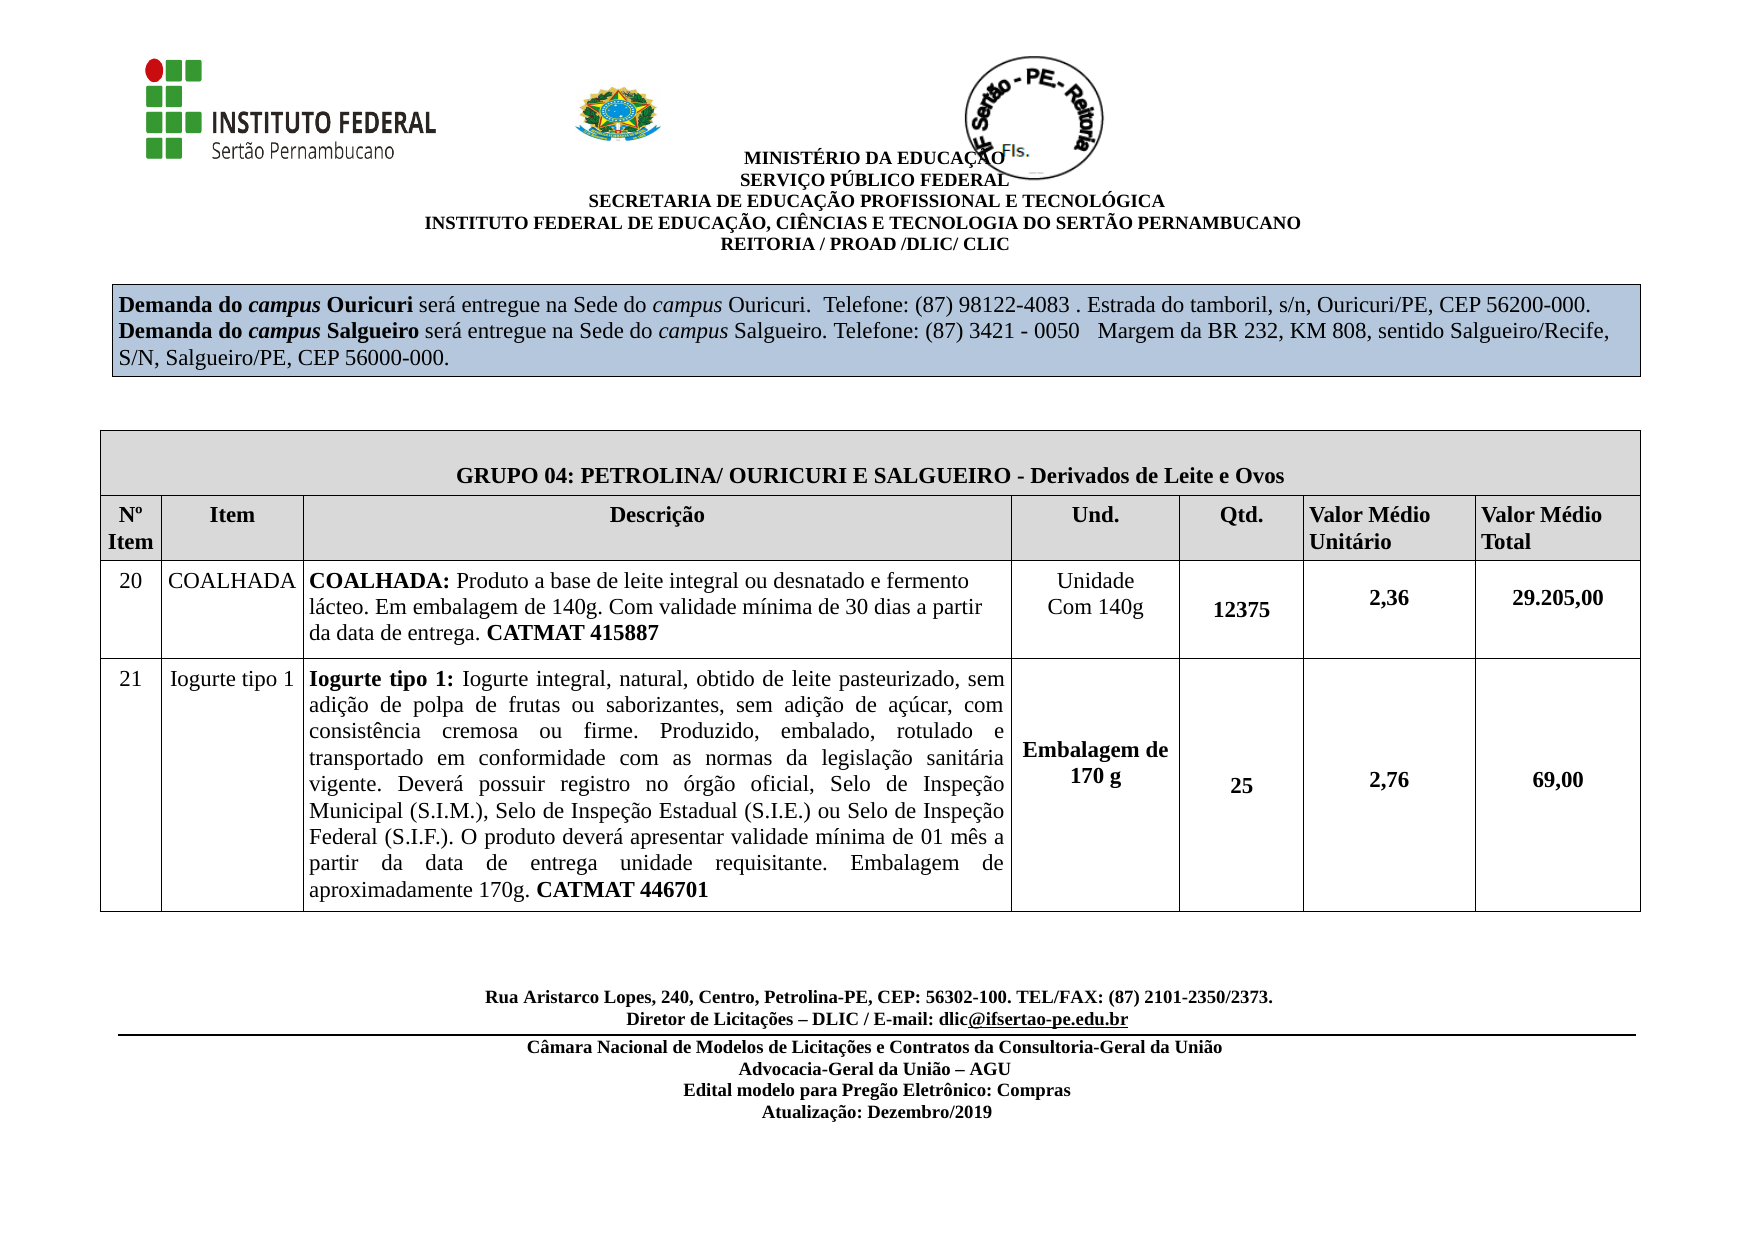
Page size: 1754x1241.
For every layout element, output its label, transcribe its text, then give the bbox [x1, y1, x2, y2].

picture [575, 87, 661, 141]
table_cell 12375 [1180, 561, 1303, 658]
table_cell 20 [101, 561, 161, 658]
table_cell 2,76 [1304, 659, 1475, 911]
table_cell 25 [1180, 659, 1303, 911]
table_cell Valor Médio Unitário [1304, 496, 1475, 560]
table_cell Unidade Com 140g [1012, 561, 1179, 658]
table_cell Iogurte tipo 1 [162, 659, 303, 911]
table_cell 69,00 [1476, 659, 1640, 911]
picture [957, 45, 1111, 186]
table_cell 2,36 [1304, 561, 1475, 658]
table_cell Valor Médio Total [1476, 496, 1640, 560]
table_cell COALHADA [162, 561, 303, 658]
table_cell Embalagem de 170 g [1012, 659, 1179, 911]
table_cell Nº Item [101, 496, 161, 560]
table_cell COALHADA: Produto a base de leite integral ou desnatado e fermento lácteo. Em embalagem de 140g. Com validade mínima de 30 dias a partir da data de entrega. CATMAT 415887 [304, 561, 1011, 658]
table_cell Und. [1012, 496, 1179, 560]
table_cell 21 [101, 659, 161, 911]
table_cell Demanda do campus Ouricuri será entregue na Sede do campus Ouricuri. Telefone: (87) 98122-4083 . Estrada do tamboril, s/n, Ouricuri/PE, CEP 56200-000. Demanda do campus Salgueiro será entregue na Sede do campus Salgueiro. Telefone: (87) 3421 - 0050 Margem da BR 232, KM 808, sentido Salgueiro/Recife, S/N, Salgueiro/PE, CEP 56000-000. [113, 285, 1640, 376]
table_cell Item [162, 496, 303, 560]
table_header GRUPO 04: PETROLINA/ OURICURI E SALGUEIRO - Derivados de Leite e Ovos [101, 431, 1640, 495]
table_cell Iogurte tipo 1: Iogurte integral, natural, obtido de leite pasteurizado, sem adição de polpa de frutas ou saborizantes, sem adição de açúcar, com consistência cremosa ou firme. Produzido, embalado, rotulado e transportado em conformidade com as normas da legislação sanitária vigente. Deverá possuir registro no órgão oficial, Selo de Inspeção Municipal (S.I.M.), Selo de Inspeção Estadual (S.I.E.) ou Selo de Inspeção Federal (S.I.F.). O produto deverá apresentar validade mínima de 01 mês a partir da data de entrega unidade requisitante. Embalagem de aproximadamente 170g. CATMAT 446701 [304, 659, 1011, 911]
picture [145, 58, 435, 159]
table_cell 29.205,00 [1476, 561, 1640, 658]
table_cell Descrição [304, 496, 1011, 560]
table_cell Qtd. [1180, 496, 1303, 560]
